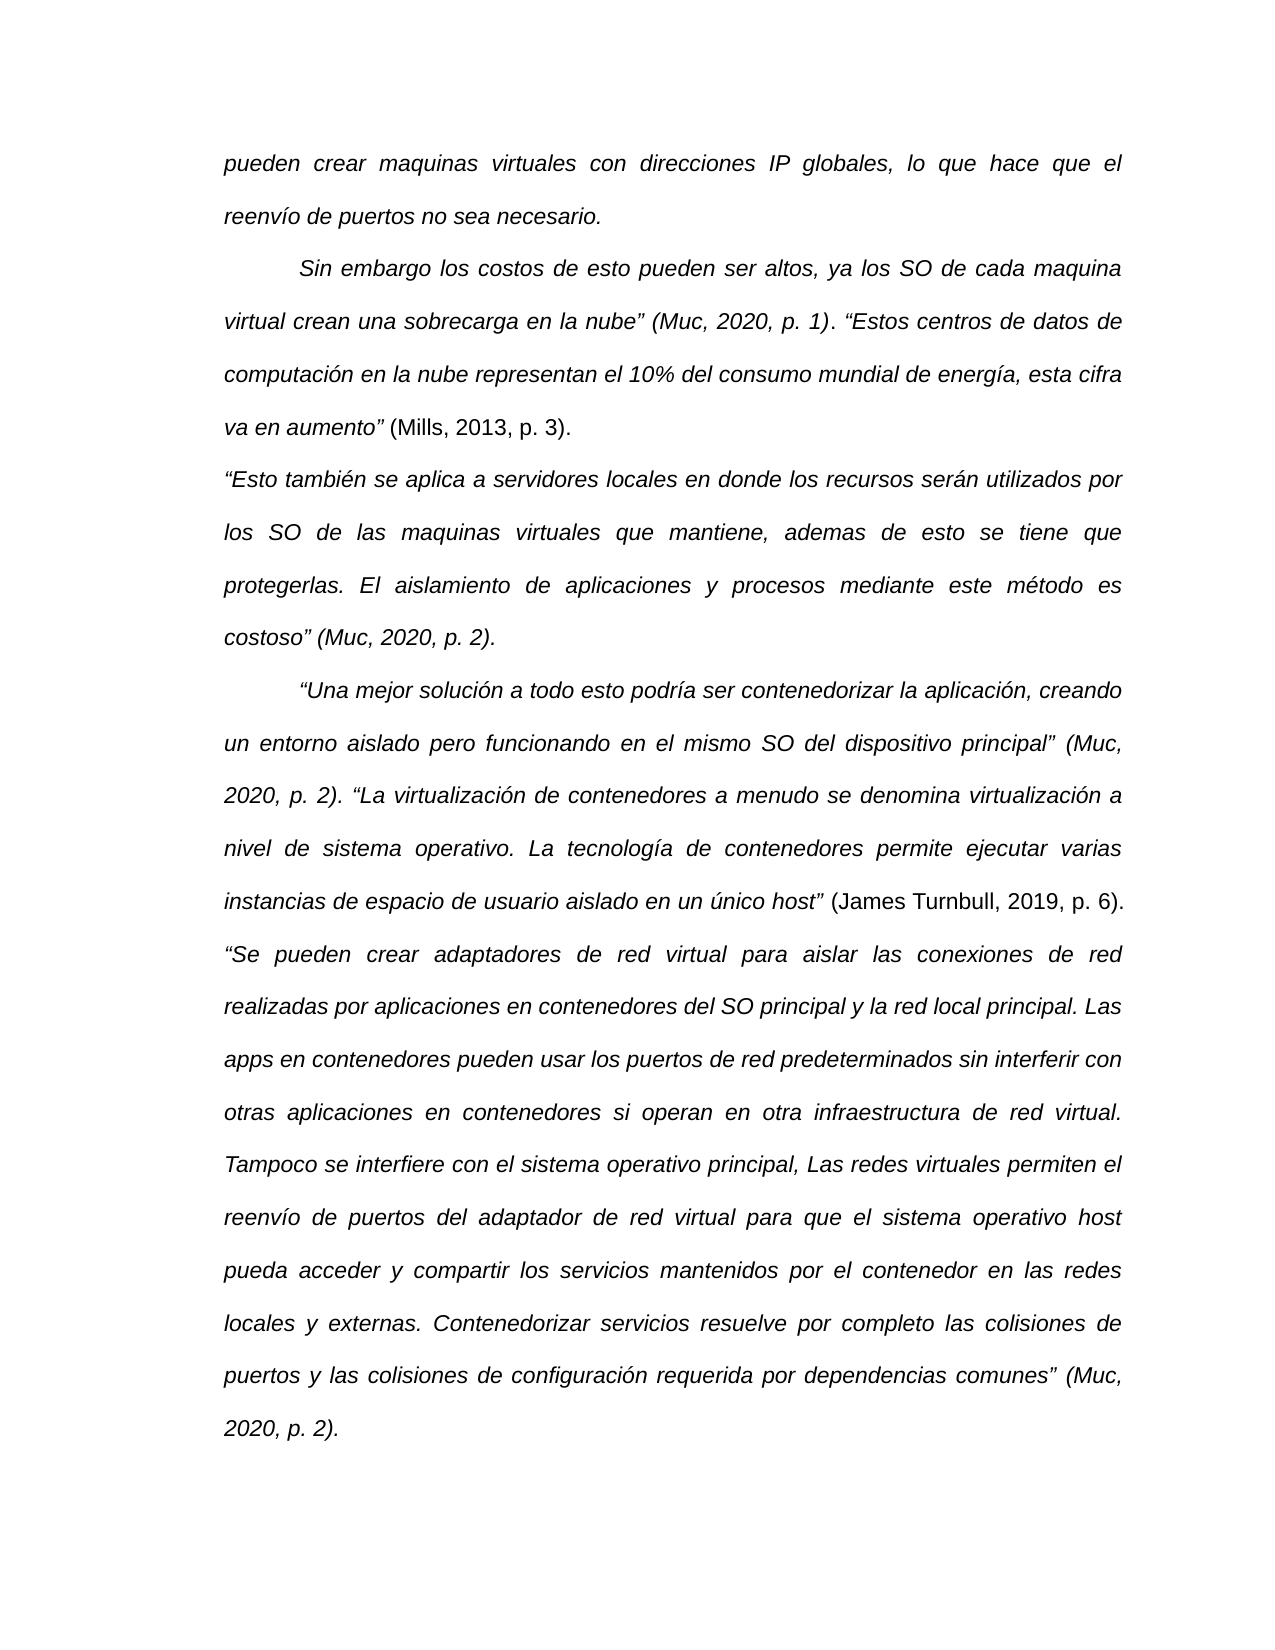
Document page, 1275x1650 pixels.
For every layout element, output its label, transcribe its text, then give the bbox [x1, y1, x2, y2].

text “Una mejor solución a todo esto podría ser contenedorizar la aplicación, creando un entorno aislado pero funcionando en el mismo SO del dispositivo principal” (Muc, 2020, p. 2). “La virtualización de contenedores a menudo se denomina virtualización a nivel de sistema operativo. La tecnología de contenedores permite ejecutar varias instancias de espacio de usuario aislado en un único host” (James Turnbull, 2019, p. 6). “Se pueden crear adaptadores de red virtual para aislar las conexiones de red realizadas por aplicaciones en contenedores del SO principal y la red local principal. Las apps en contenedores pueden usar los puertos de red predeterminados sin interferir con otras aplicaciones en contenedores si operan en otra infraestructura de red virtual. Tampoco se interfiere con el sistema operativo principal, Las redes virtuales permiten el reenvío de puertos del adaptador de red virtual para que el sistema operativo host pueda acceder y compartir los servicios mantenidos por el contenedor en las redes locales y externas. Contenedorizar servicios resuelve por completo las colisiones de puertos y las colisiones de configuración requerida por dependencias comunes” (Muc, 2020, p. 2). [224, 677, 1125, 1441]
text “Esto también se aplica a servidores locales en donde los recursos serán utilizados por los SO de las maquinas virtuales que mantiene, ademas de esto se tiene que protegerlas. El aislamiento de aplicaciones y procesos mediante este método es costoso” (Muc, 2020, p. 2). [224, 466, 1125, 651]
text pueden crear maquinas virtuales con direcciones IP globales, lo que hace que el reenvío de puertos no sea necesario. [224, 150, 1125, 229]
text Sin embargo los costos de esto pueden ser altos, ya los SO de cada maquina virtual crean una sobrecarga en la nube” (Muc, 2020, p. 1). “Estos centros de datos de computación en la nube representan el 10% del consumo mundial de energía, esta cifra va en aumento” (Mills, 2013, p. 3). [224, 255, 1125, 440]
